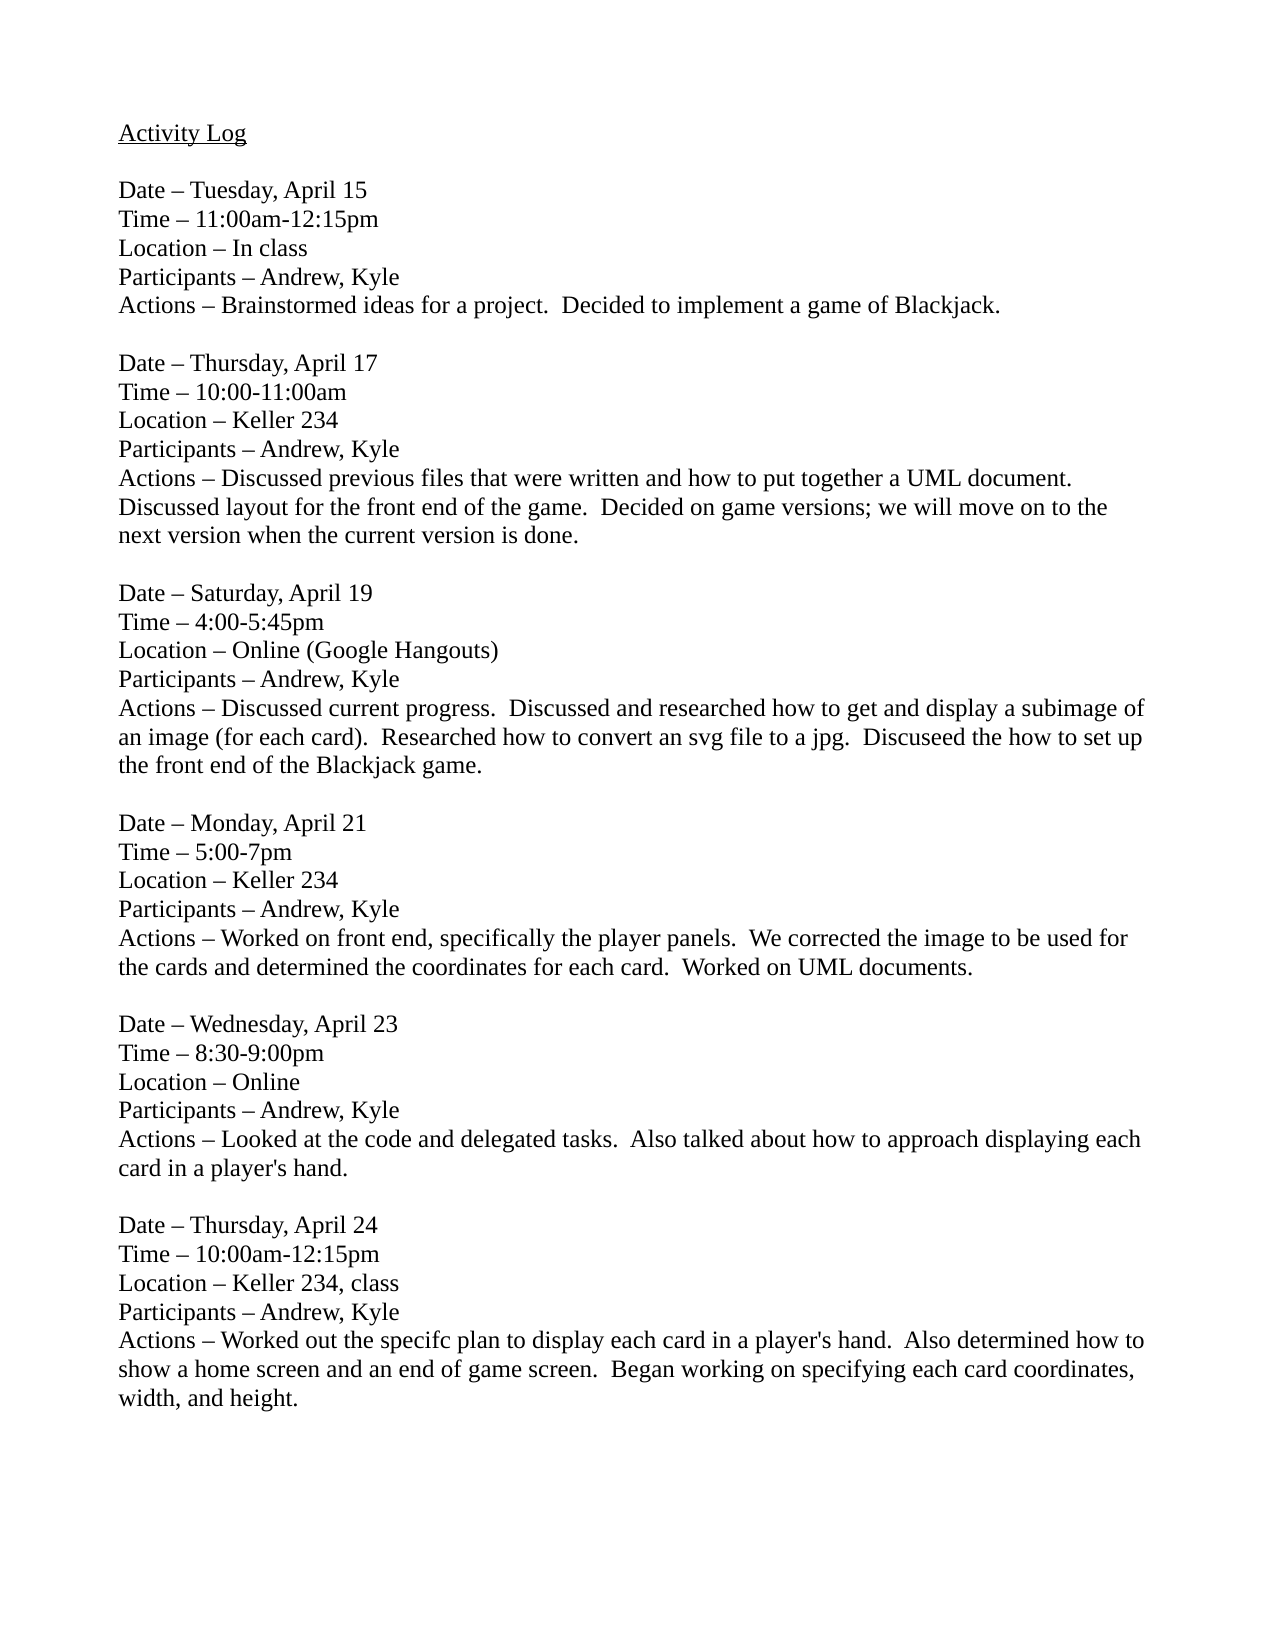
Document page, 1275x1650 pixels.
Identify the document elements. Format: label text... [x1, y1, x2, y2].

text Participants – Andrew, Kyle [118, 1297, 1157, 1326]
text Date – Thursday, April 24 [118, 1211, 1157, 1239]
text Time – 11:00am-12:15pm [118, 204, 1157, 233]
text Location – Online (Google Hangouts) [118, 636, 1157, 664]
text Activity Log [118, 118, 1157, 147]
text Participants – Andrew, Kyle [118, 664, 1157, 693]
text Date – Monday, April 21 [118, 808, 1157, 837]
text Actions – Looked at the code and delegated tasks. Also talked about how to approach displaying each card in a player's hand. [118, 1124, 1157, 1182]
text Location – In class [118, 233, 1157, 262]
text Location – Keller 234 [118, 866, 1157, 894]
text Participants – Andrew, Kyle [118, 434, 1157, 463]
text Location – Keller 234, class [118, 1268, 1157, 1297]
text Actions – Discussed previous files that were written and how to put together a UML document. Discussed layout for the front end of the game. Decided on game versions; we will move on to the next version when the current version is done. [118, 463, 1157, 549]
text Actions – Discussed current progress. Discussed and researched how to get and display a subimage of an image (for each card). Researched how to convert an svg file to a jpg. Discuseed the how to set up the front end of the Blackjack game. [118, 693, 1157, 779]
text Date – Saturday, April 19 [118, 578, 1157, 607]
text Time – 4:00-5:45pm [118, 607, 1157, 636]
text Actions – Worked on front end, specifically the player panels. We corrected the image to be used for the cards and determined the coordinates for each card. Worked on UML documents. [118, 923, 1157, 981]
text Actions – Worked out the specifc plan to display each card in a player's hand. Also determined how to show a home screen and an end of game screen. Began working on specifying each card coordinates, width, and height. [118, 1326, 1157, 1412]
text Time – 5:00-7pm [118, 837, 1157, 866]
text Participants – Andrew, Kyle [118, 262, 1157, 291]
text Actions – Brainstormed ideas for a project. Decided to implement a game of Blackjack. [118, 291, 1157, 319]
text Time – 8:30-9:00pm [118, 1038, 1157, 1067]
text Location – Keller 234 [118, 406, 1157, 434]
text Time – 10:00-11:00am [118, 377, 1157, 406]
text Date – Tuesday, April 15 [118, 176, 1157, 204]
text Participants – Andrew, Kyle [118, 1096, 1157, 1124]
text Location – Online [118, 1067, 1157, 1096]
text Participants – Andrew, Kyle [118, 894, 1157, 923]
text Date – Thursday, April 17 [118, 348, 1157, 377]
text Date – Wednesday, April 23 [118, 1009, 1157, 1038]
text Time – 10:00am-12:15pm [118, 1239, 1157, 1268]
